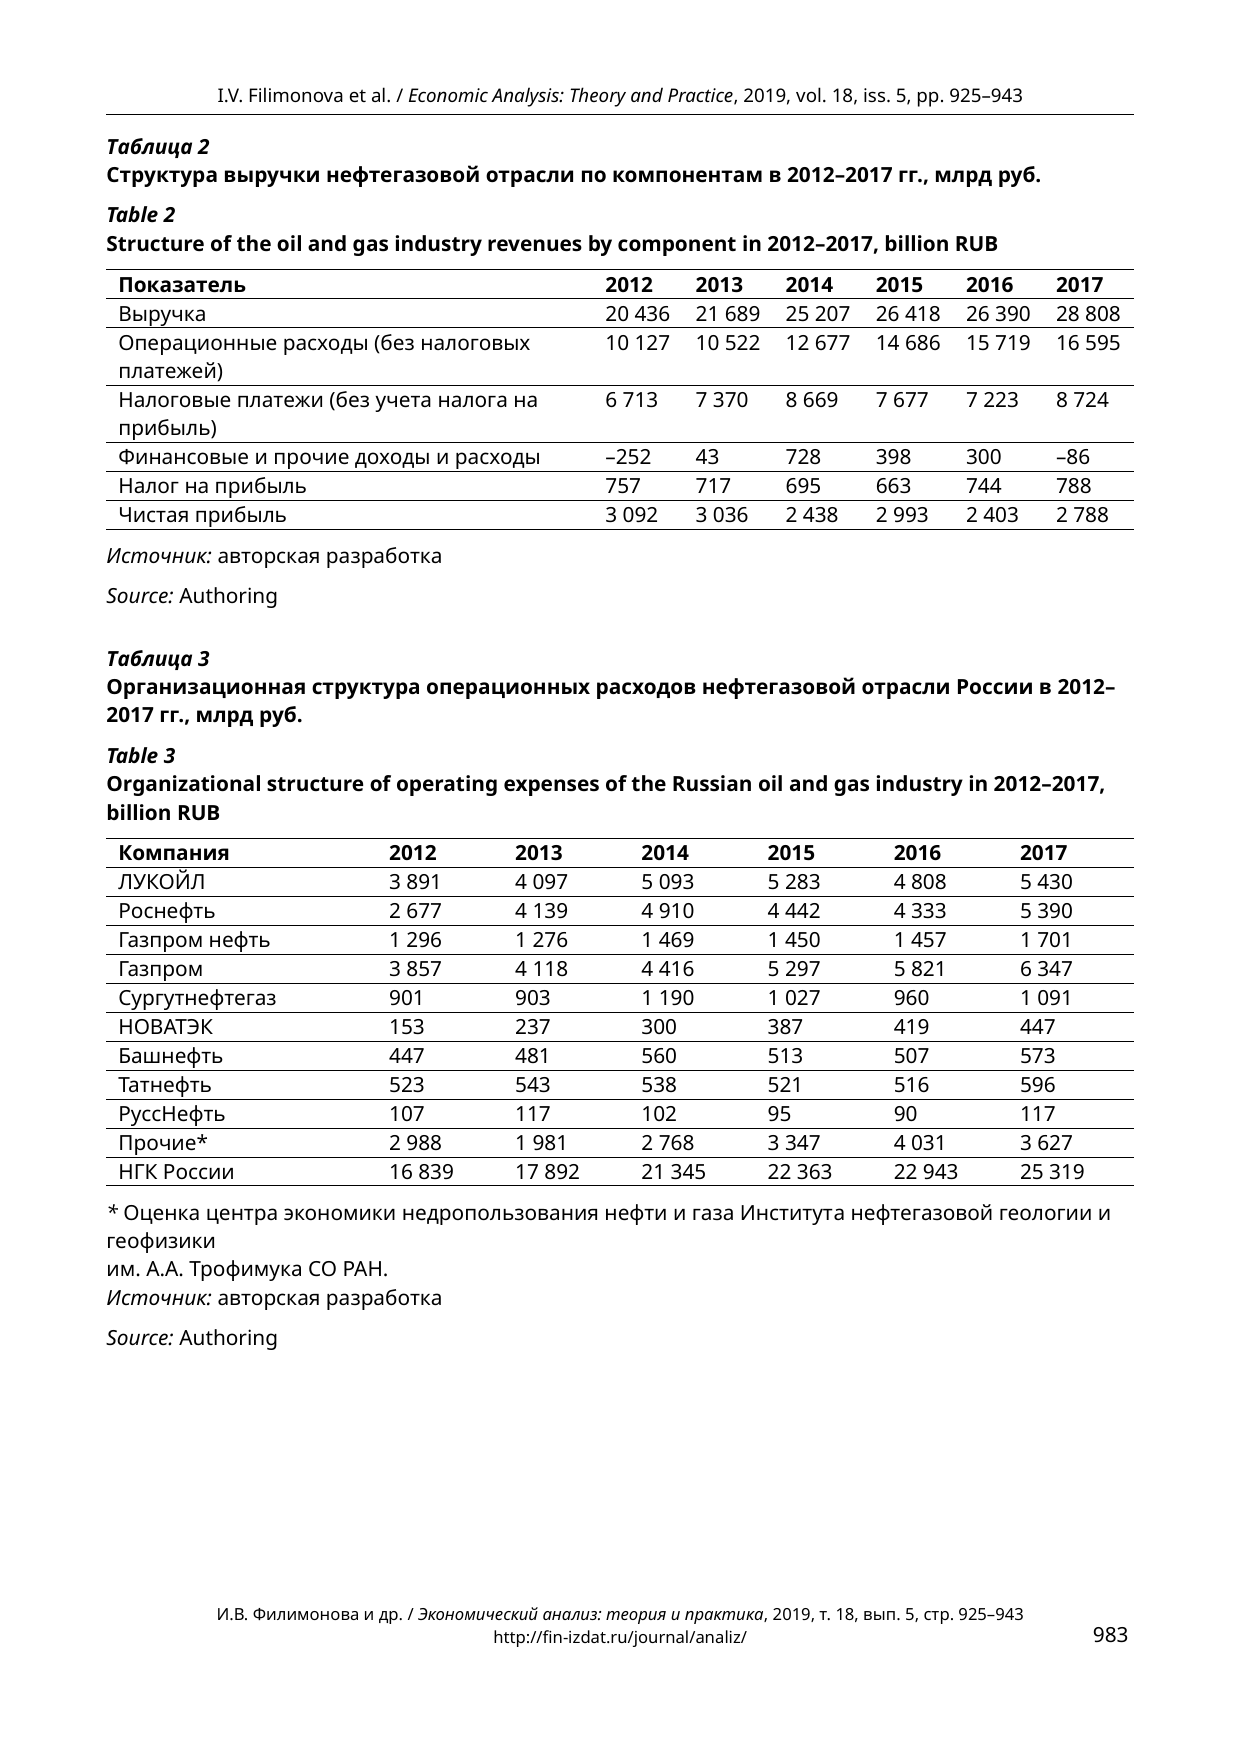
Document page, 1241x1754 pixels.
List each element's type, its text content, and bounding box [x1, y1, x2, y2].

table_cell 25 319 [1008, 1158, 1134, 1185]
text Таблица 2 [106, 132, 1134, 160]
table_header 2015 [756, 839, 882, 867]
table_header 2016 [882, 839, 1008, 867]
table_cell НОВАТЭК [106, 1013, 377, 1041]
table_cell 1 276 [503, 926, 629, 954]
table_cell 521 [756, 1071, 882, 1098]
table_cell Газпром нефть [106, 926, 377, 954]
table_cell 4 139 [503, 897, 629, 925]
table_cell 3 891 [377, 868, 503, 896]
table_cell 1 469 [630, 926, 756, 954]
table_cell 4 031 [882, 1129, 1008, 1156]
table_cell 8 724 [1044, 386, 1134, 442]
table_cell 26 418 [864, 299, 954, 327]
table_cell 7 370 [684, 386, 774, 442]
table_cell Выручка [106, 299, 593, 327]
text Source: Authoring [106, 1323, 1134, 1352]
table_cell 728 [774, 443, 864, 471]
table_cell 1 091 [1008, 984, 1134, 1012]
table_cell 3 857 [377, 955, 503, 983]
table_cell 481 [503, 1042, 629, 1069]
table_cell 4 118 [503, 955, 629, 983]
table_cell 117 [1008, 1100, 1134, 1127]
table_cell 2 438 [774, 501, 864, 529]
table_header 2012 [377, 839, 503, 867]
table_cell 507 [882, 1042, 1008, 1069]
table_cell 1 457 [882, 926, 1008, 954]
text Structure of the oil and gas industry revenues by component in 2012–2017, billion RUB [106, 229, 1134, 257]
table_cell 17 892 [503, 1158, 629, 1185]
table_cell 10 127 [594, 328, 683, 384]
table_cell Сургутнефтегаз [106, 984, 377, 1012]
text Source: Authoring [106, 581, 1134, 610]
table_header 2014 [774, 270, 864, 298]
table_cell 2 993 [864, 501, 954, 529]
table_header 2013 [503, 839, 629, 867]
text Организационная структура операционных расходов нефтегазовой отрасли России в 2012–2017 гг., млрд руб. [106, 672, 1134, 729]
table_cell 3 347 [756, 1129, 882, 1156]
table_cell 3 092 [594, 501, 683, 529]
table_cell Прочие* [106, 1129, 377, 1156]
table_cell Роснефть [106, 897, 377, 925]
table_cell 1 981 [503, 1129, 629, 1156]
table_cell 16 839 [377, 1158, 503, 1185]
table_cell 6 713 [594, 386, 683, 442]
table_cell 21 345 [630, 1158, 756, 1185]
table_cell 5 430 [1008, 868, 1134, 896]
table_cell 903 [503, 984, 629, 1012]
table_cell 300 [954, 443, 1044, 471]
table_cell 102 [630, 1100, 756, 1127]
table_cell 663 [864, 472, 954, 500]
table_cell 447 [377, 1042, 503, 1069]
table_cell 5 390 [1008, 897, 1134, 925]
table_header 2016 [954, 270, 1044, 298]
table_cell Финансовые и прочие доходы и расходы [106, 443, 593, 471]
table_cell 5 093 [630, 868, 756, 896]
table_cell 596 [1008, 1071, 1134, 1098]
table_header 2013 [684, 270, 774, 298]
table_cell 5 297 [756, 955, 882, 983]
table_cell 21 689 [684, 299, 774, 327]
table_cell 757 [594, 472, 683, 500]
table_header 2017 [1008, 839, 1134, 867]
table_cell 90 [882, 1100, 1008, 1127]
text * Оценка центра экономики недропользования нефти и газа Института нефтегазовой геологии и геофизики им. А.А. Трофимука СО РАН. Источник: авторская разработка [106, 1198, 1134, 1311]
table_cell ЛУКОЙЛ [106, 868, 377, 896]
table_header Показатель [106, 270, 593, 298]
table_cell 12 677 [774, 328, 864, 384]
table_cell 15 719 [954, 328, 1044, 384]
table_cell 7 677 [864, 386, 954, 442]
table_cell 516 [882, 1071, 1008, 1098]
table_cell 237 [503, 1013, 629, 1041]
table_cell 387 [756, 1013, 882, 1041]
table_cell Башнефть [106, 1042, 377, 1069]
text Table 2 [106, 201, 1134, 229]
table_cell 2 988 [377, 1129, 503, 1156]
table_cell 788 [1044, 472, 1134, 500]
table_cell 107 [377, 1100, 503, 1127]
table_cell 1 450 [756, 926, 882, 954]
table_cell РуссНефть [106, 1100, 377, 1127]
table_cell 744 [954, 472, 1044, 500]
table_cell 25 207 [774, 299, 864, 327]
table_cell 538 [630, 1071, 756, 1098]
table_cell 513 [756, 1042, 882, 1069]
table_cell 2 768 [630, 1129, 756, 1156]
table_cell Газпром [106, 955, 377, 983]
table_cell 695 [774, 472, 864, 500]
table_cell 398 [864, 443, 954, 471]
table_cell 2 788 [1044, 501, 1134, 529]
table_header Компания [106, 839, 377, 867]
table_cell 28 808 [1044, 299, 1134, 327]
table_cell 4 808 [882, 868, 1008, 896]
table_cell 4 910 [630, 897, 756, 925]
text Table 3 [106, 741, 1134, 769]
table_cell 300 [630, 1013, 756, 1041]
table_cell 2 403 [954, 501, 1044, 529]
table_cell 2 677 [377, 897, 503, 925]
table_cell 4 333 [882, 897, 1008, 925]
table_cell 960 [882, 984, 1008, 1012]
table_cell 7 223 [954, 386, 1044, 442]
table_cell 3 036 [684, 501, 774, 529]
table_cell 560 [630, 1042, 756, 1069]
table_cell 4 416 [630, 955, 756, 983]
table_cell 717 [684, 472, 774, 500]
table_cell Налоговые платежи (без учета налога на прибыль) [106, 386, 593, 442]
table_cell 3 627 [1008, 1129, 1134, 1156]
table_cell Операционные расходы (без налоговых платежей) [106, 328, 593, 384]
text Структура выручки нефтегазовой отрасли по компонентам в 2012–2017 гг., млрд руб. [106, 160, 1134, 189]
table_cell 1 027 [756, 984, 882, 1012]
table_cell 6 347 [1008, 955, 1134, 983]
table_cell 43 [684, 443, 774, 471]
table_cell 22 943 [882, 1158, 1008, 1185]
table_cell 543 [503, 1071, 629, 1098]
table_cell 26 390 [954, 299, 1044, 327]
table_cell 5 283 [756, 868, 882, 896]
table_cell 1 190 [630, 984, 756, 1012]
table_header 2015 [864, 270, 954, 298]
table_cell Налог на прибыль [106, 472, 593, 500]
table_cell 4 097 [503, 868, 629, 896]
table_cell –252 [594, 443, 683, 471]
table_cell 16 595 [1044, 328, 1134, 384]
table_header 2012 [594, 270, 683, 298]
table_cell НГК России [106, 1158, 377, 1185]
table_cell 419 [882, 1013, 1008, 1041]
table_cell 153 [377, 1013, 503, 1041]
text Источник: авторская разработка [106, 541, 1134, 569]
table_cell 573 [1008, 1042, 1134, 1069]
table_cell 901 [377, 984, 503, 1012]
table_cell Чистая прибыль [106, 501, 593, 529]
table_cell 8 669 [774, 386, 864, 442]
table_cell 4 442 [756, 897, 882, 925]
table_cell 5 821 [882, 955, 1008, 983]
table_cell 523 [377, 1071, 503, 1098]
table_cell –86 [1044, 443, 1134, 471]
table_header 2014 [630, 839, 756, 867]
table_cell 1 296 [377, 926, 503, 954]
table_cell 10 522 [684, 328, 774, 384]
table_cell 20 436 [594, 299, 683, 327]
text Таблица 3 [106, 644, 1134, 672]
table_cell 14 686 [864, 328, 954, 384]
table_cell 117 [503, 1100, 629, 1127]
table_cell 22 363 [756, 1158, 882, 1185]
table_cell 95 [756, 1100, 882, 1127]
table_cell 1 701 [1008, 926, 1134, 954]
table_cell 447 [1008, 1013, 1134, 1041]
table_header 2017 [1044, 270, 1134, 298]
text Organizational structure of operating expenses of the Russian oil and gas industry in 2012–2017, billion RUB [106, 769, 1134, 826]
table_cell Татнефть [106, 1071, 377, 1098]
